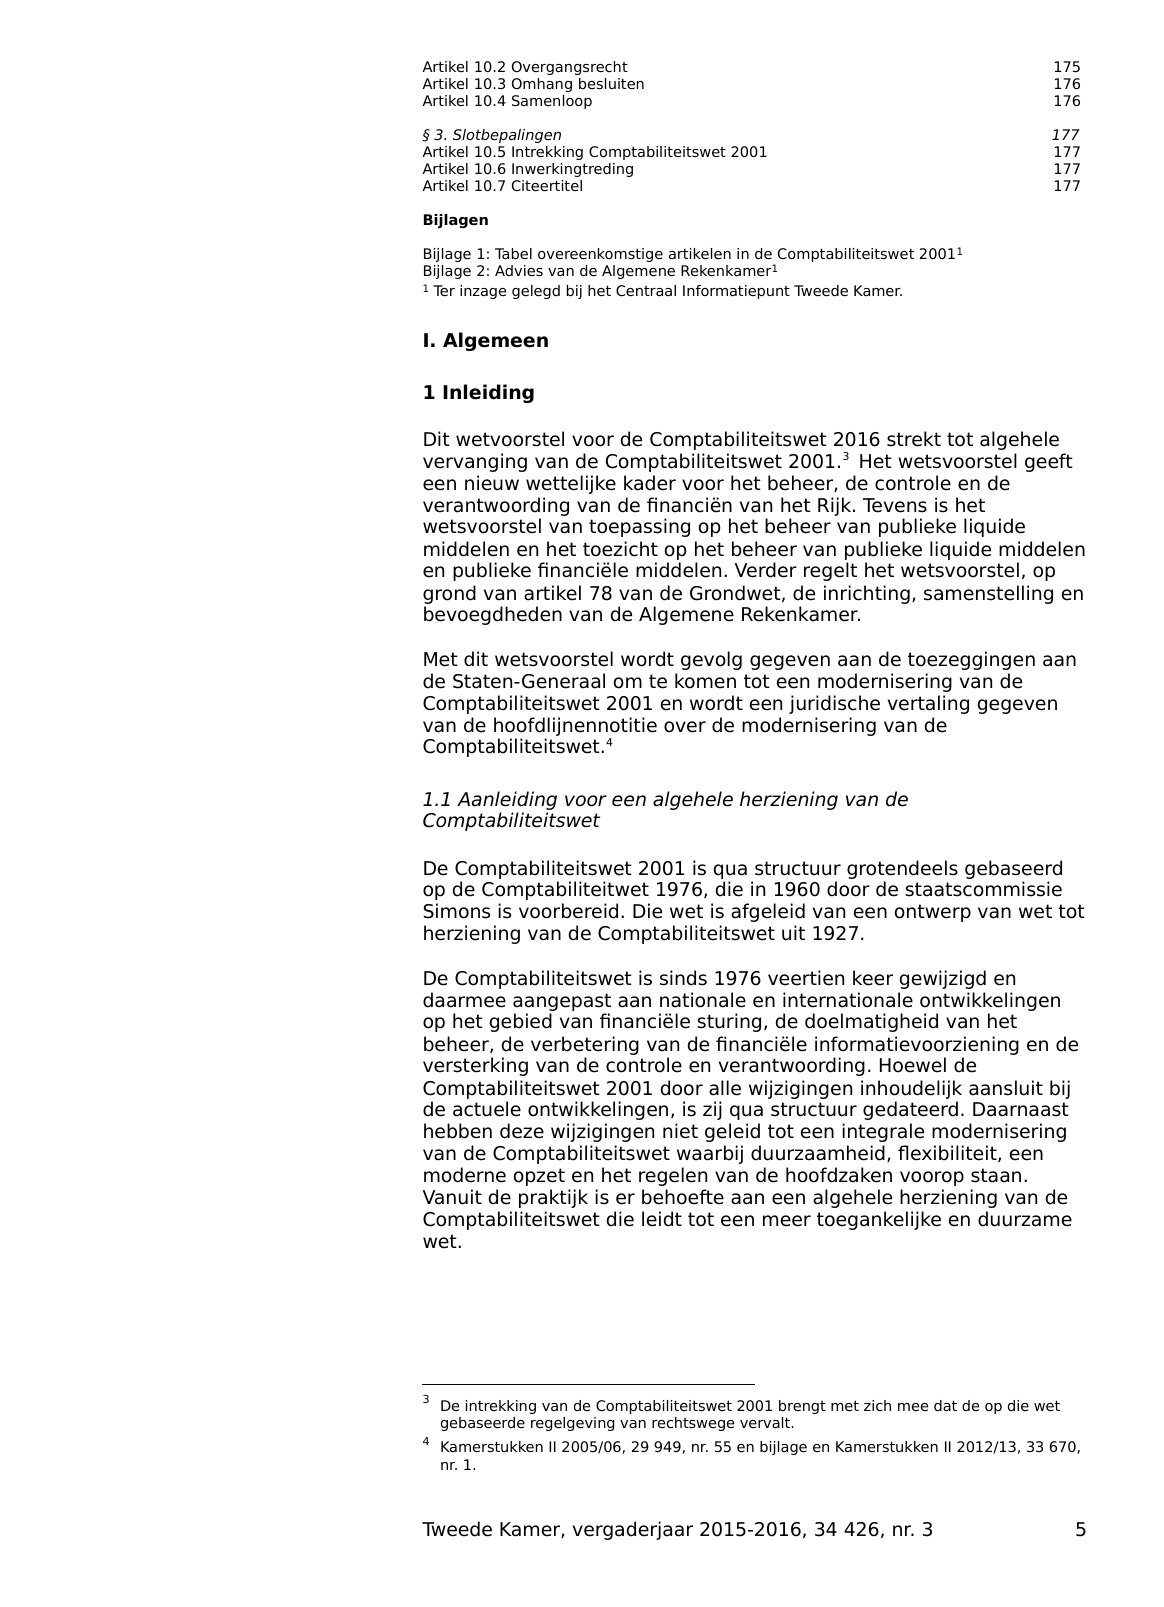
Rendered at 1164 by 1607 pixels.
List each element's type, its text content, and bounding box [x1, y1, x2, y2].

subtitle I. Algemeen [422, 329, 1087, 352]
table_cell Artikel 10.7 Citeertitel [422, 178, 1028, 195]
table_cell [496, 195, 1028, 212]
table_cell [1028, 110, 1087, 127]
text De intrekking van de Comptabiliteitswet 2001 brengt met zich mee dat de op die wet gebaseerde regelgeving van rechtswege vervalt. [422, 1393, 1087, 1432]
text Dit wetvoorstel voor de Comptabiliteitswet 2016 strekt tot algehele vervanging van de Comptabiliteitswet 2001. Het wetsvoorstel geeft een nieuw wettelijke kader voor het beheer, de controle en de verantwoording van de financiën van het Rijk. Tevens is het wetsvoorstel van toepassing op het beheer van publieke liquide middelen en het toezicht op het beheer van publieke liquide middelen en publieke financiële middelen. Verder regelt het wetsvoorstel, op grond van artikel 78 van de Grondwet, de inrichting, samenstelling en bevoegdheden van de Algemene Rekenkamer. [422, 428, 1087, 626]
table_cell Artikel 10.2 Overgangsrecht [422, 59, 1028, 76]
table_cell Artikel 10.6 Inwerkingtreding [422, 161, 1028, 178]
table_cell 177 [1028, 144, 1087, 161]
text De Comptabiliteitswet is sinds 1976 veertien keer gewijzigd en daarmee aangepast aan nationale en internationale ontwikkelingen op het gebied van financiële sturing, de doelmatigheid van het beheer, de verbetering van de financiële informatievoorziening en de versterking van de controle en verantwoording. Hoewel de Comptabiliteitswet 2001 door alle wijzigingen inhoudelijk aansluit bij de actuele ontwikkelingen, is zij qua structuur gedateerd. Daarnaast hebben deze wijzigingen niet geleid tot een integrale modernisering van de Comptabiliteitswet waarbij duurzaamheid, flexibiliteit, een moderne opzet en het regelen van de hoofdzaken voorop staan. Vanuit de praktijk is er behoefte aan een algehele herziening van de Comptabiliteitswet die leidt tot een meer toegankelijke en duurzame wet. [422, 967, 1087, 1253]
table_cell § 3. Slotbepalingen [422, 127, 1028, 144]
subtitle 1.1 Aanleiding voor een algehele herziening van de Comptabiliteitswet [422, 788, 1087, 832]
table_cell 177 [1028, 178, 1087, 195]
text De Comptabiliteitswet 2001 is qua structuur grotendeels gebaseerd op de Comptabiliteitwet 1976, die in 1960 door de staatscommissie Simons is voorbereid. Die wet is afgeleid van een ontwerp van wet tot herziening van de Comptabiliteitswet uit 1927. [422, 857, 1087, 945]
table_cell [496, 110, 1028, 127]
table_cell Artikel 10.3 Omhang besluiten [422, 76, 1028, 93]
text Met dit wetsvoorstel wordt gevolg gegeven aan de toezeggingen aan de Staten-Generaal om te komen tot een modernisering van de Comptabiliteitswet 2001 en wordt een juridische vertaling gegeven van de hoofdlijnennotitie over de modernisering van de Comptabiliteitswet. [422, 648, 1087, 758]
table_cell [496, 229, 1028, 246]
table_cell Artikel 10.4 Samenloop [422, 93, 1028, 110]
table_cell 177 [1028, 127, 1087, 144]
table_cell [1028, 195, 1087, 212]
table_cell 176 [1028, 76, 1087, 93]
table_cell [422, 110, 496, 127]
text Kamerstukken II 2005/06, 29 949, nr. 55 en bijlage en Kamerstukken II 2012/13, 33 670, nr. 1. [422, 1435, 1087, 1474]
subtitle 1 Inleiding [422, 382, 1087, 403]
table_cell [422, 195, 496, 212]
table_cell [1028, 246, 1087, 263]
table_cell 177 [1028, 161, 1087, 178]
table_cell [422, 229, 496, 246]
table_cell Bijlage 1: Tabel overeenkomstige artikelen in de Comptabiliteitswet 20011 [422, 246, 1028, 263]
table_cell 1 Ter inzage gelegd bij het Centraal Informatiepunt Tweede Kamer. [422, 280, 1087, 299]
table_cell Bijlage 2: Advies van de Algemene Rekenkamer1 [422, 263, 1028, 280]
table_cell [1028, 263, 1087, 280]
table_cell Artikel 10.5 Intrekking Comptabiliteitswet 2001 [422, 144, 1028, 161]
table_cell [1028, 212, 1087, 229]
table_cell Bijlagen [422, 212, 1028, 229]
table_cell 175 [1028, 59, 1087, 76]
table_cell 176 [1028, 93, 1087, 110]
table_cell [1028, 229, 1087, 246]
